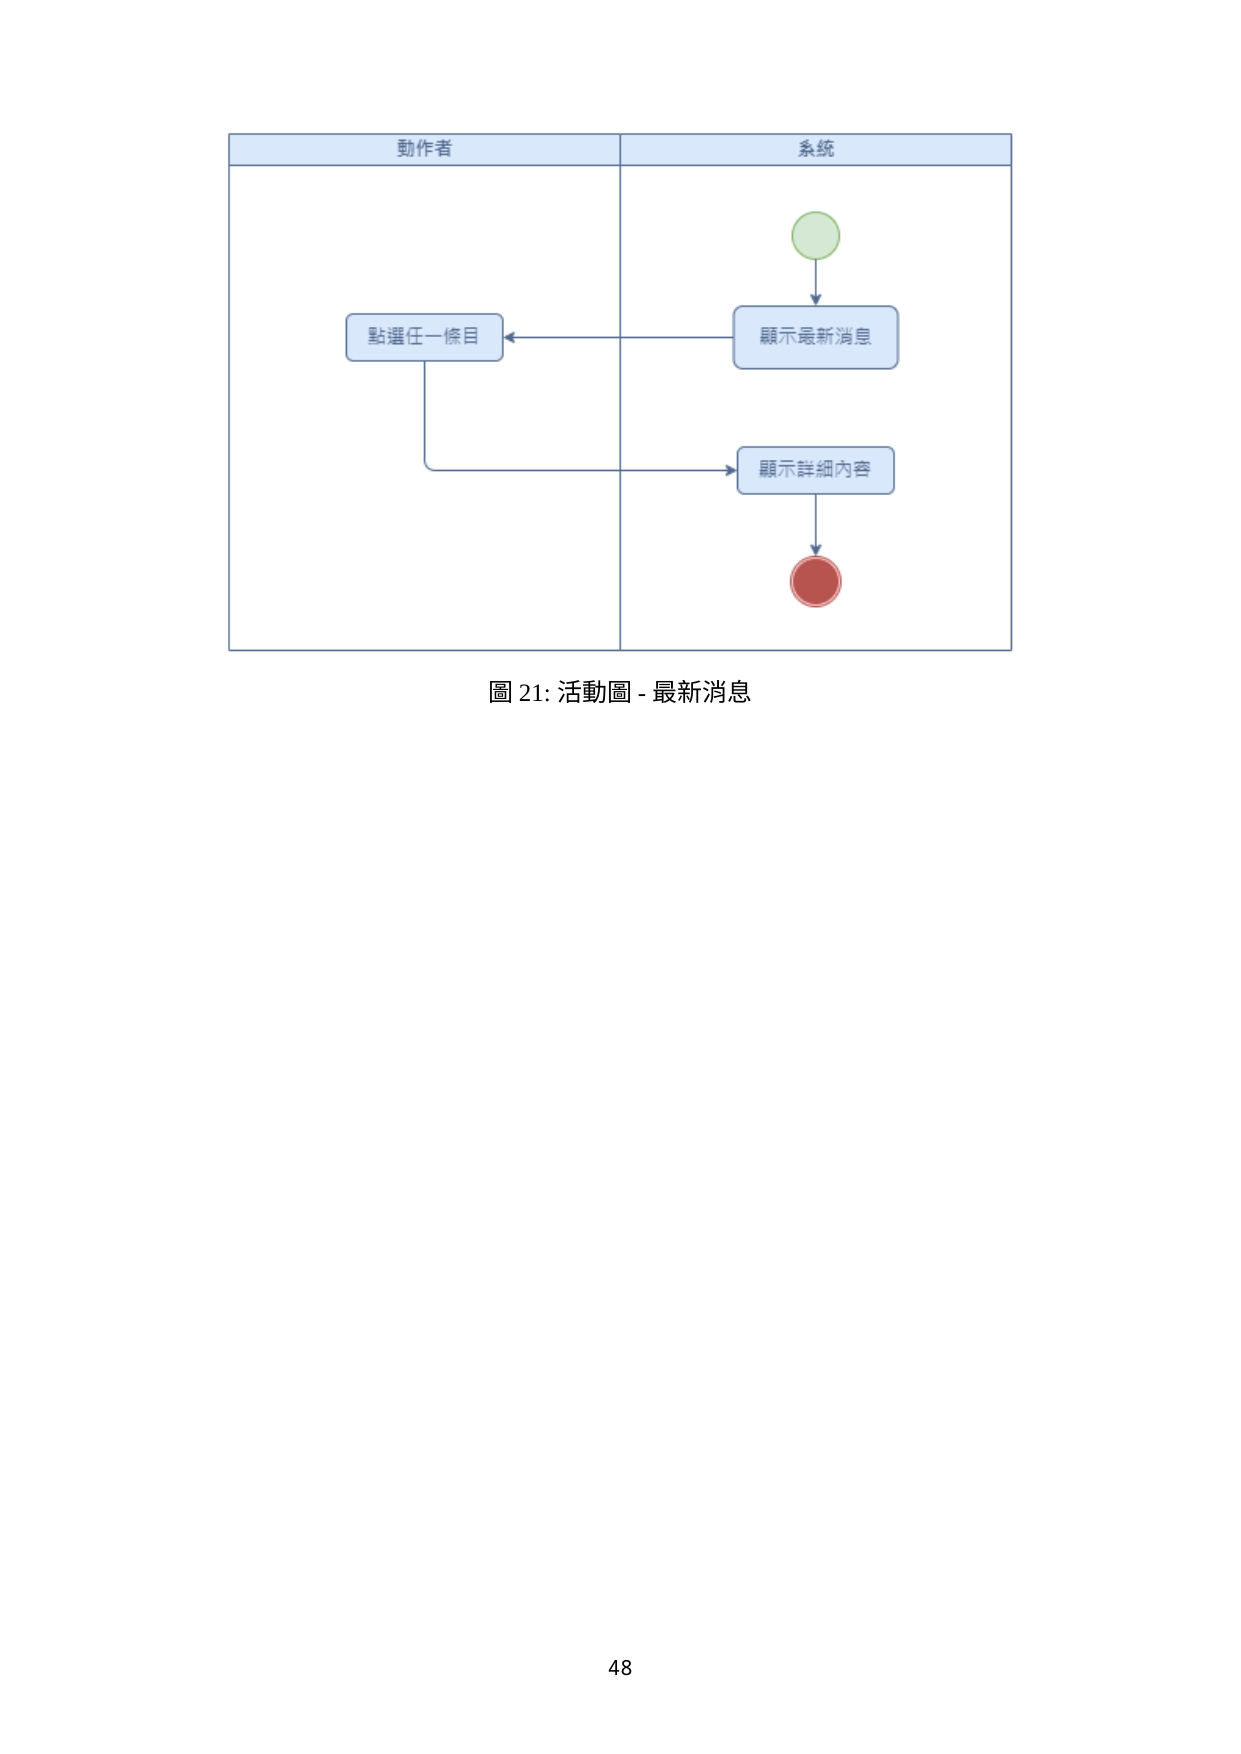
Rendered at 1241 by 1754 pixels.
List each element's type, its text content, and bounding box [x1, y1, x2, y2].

text 圖 21: 活動圖 - 最新消息 [216, 664, 1024, 708]
picture [216, 121, 1024, 664]
